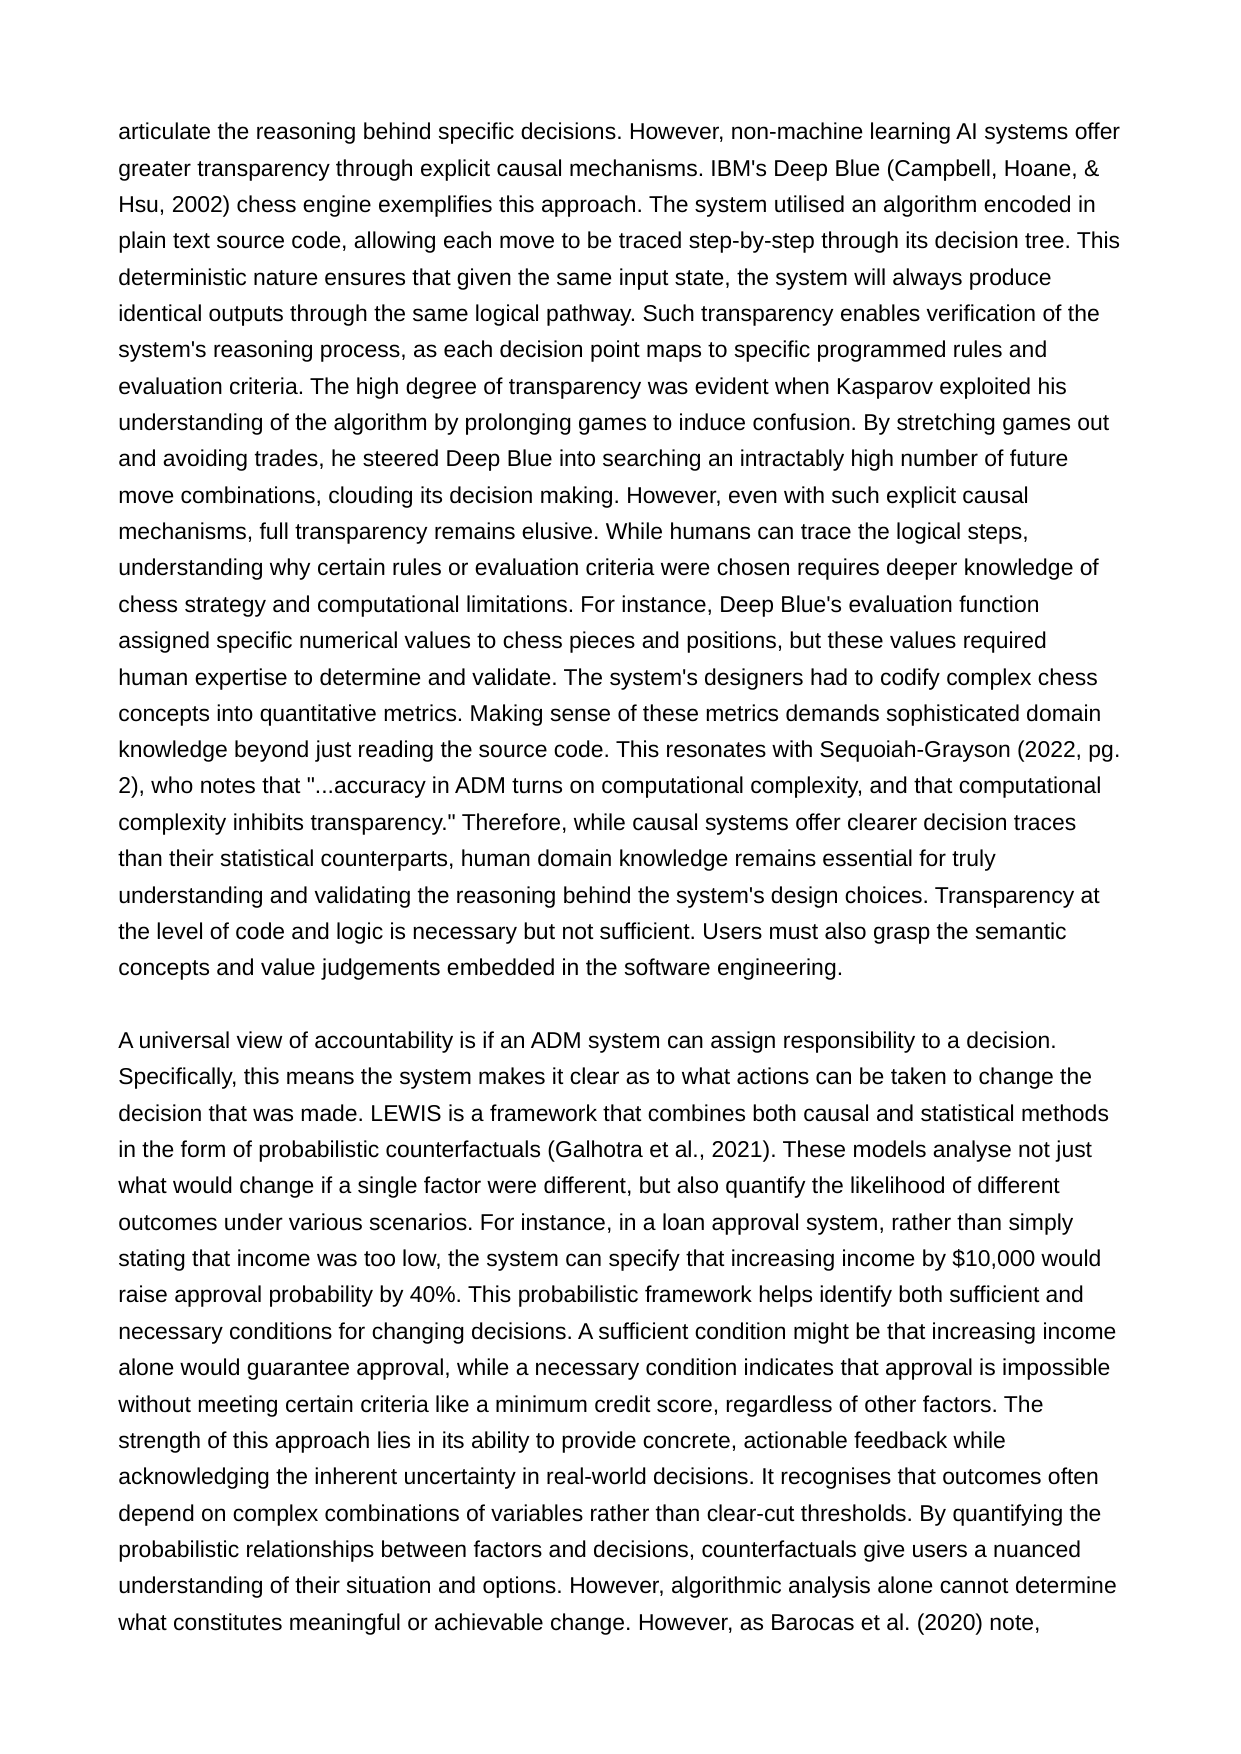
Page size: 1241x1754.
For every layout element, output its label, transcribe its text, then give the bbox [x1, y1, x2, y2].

text articulate the reasoning behind specific decisions. However, non-machine learning AI systems offer greater transparency through explicit causal mechanisms. IBM's Deep Blue (Campbell, Hoane, & Hsu, 2002) chess engine exemplifies this approach. The system utilised an algorithm encoded in plain text source code, allowing each move to be traced step-by-step through its decision tree. This deterministic nature ensures that given the same input state, the system will always produce identical outputs through the same logical pathway. Such transparency enables verification of the system's reasoning process, as each decision point maps to specific programmed rules and evaluation criteria. The high degree of transparency was evident when Kasparov exploited his understanding of the algorithm by prolonging games to induce confusion. By stretching games out and avoiding trades, he steered Deep Blue into searching an intractably high number of future move combinations, clouding its decision making. However, even with such explicit causal mechanisms, full transparency remains elusive. While humans can trace the logical steps, understanding why certain rules or evaluation criteria were chosen requires deeper knowledge of chess strategy and computational limitations. For instance, Deep Blue's evaluation function assigned specific numerical values to chess pieces and positions, but these values required human expertise to determine and validate. The system's designers had to codify complex chess concepts into quantitative metrics. Making sense of these metrics demands sophisticated domain knowledge beyond just reading the source code. This resonates with Sequoiah-Grayson (2022, pg. 2), who notes that "...accuracy in ADM turns on computational complexity, and that computational complexity inhibits transparency." Therefore, while causal systems offer clearer decision traces than their statistical counterparts, human domain knowledge remains essential for truly understanding and validating the reasoning behind the system's design choices. Transparency at the level of code and logic is necessary but not sufficient. Users must also grasp the semantic concepts and value judgements embedded in the software engineering. [118, 118, 1122, 981]
text A universal view of accountability is if an ADM system can assign responsibility to a decision. [118, 1027, 1122, 1053]
text Specifically, this means the system makes it clear as to what actions can be taken to change the decision that was made. LEWIS is a framework that combines both causal and statistical methods in the form of probabilistic counterfactuals (Galhotra et al., 2021). These models analyse not just what would change if a single factor were different, but also quantify the likelihood of different outcomes under various scenarios. For instance, in a loan approval system, rather than simply stating that income was too low, the system can specify that increasing income by $10,000 would raise approval probability by 40%. This probabilistic framework helps identify both sufficient and necessary conditions for changing decisions. A sufficient condition might be that increasing income alone would guarantee approval, while a necessary condition indicates that approval is impossible without meeting certain criteria like a minimum credit score, regardless of other factors. The strength of this approach lies in its ability to provide concrete, actionable feedback while acknowledging the inherent uncertainty in real-world decisions. It recognises that outcomes often depend on complex combinations of variables rather than clear-cut thresholds. By quantifying the probabilistic relationships between factors and decisions, counterfactuals give users a nuanced understanding of their situation and options. However, algorithmic analysis alone cannot determine what constitutes meaningful or achievable change. However, as Barocas et al. (2020) note, [118, 1063, 1122, 1635]
